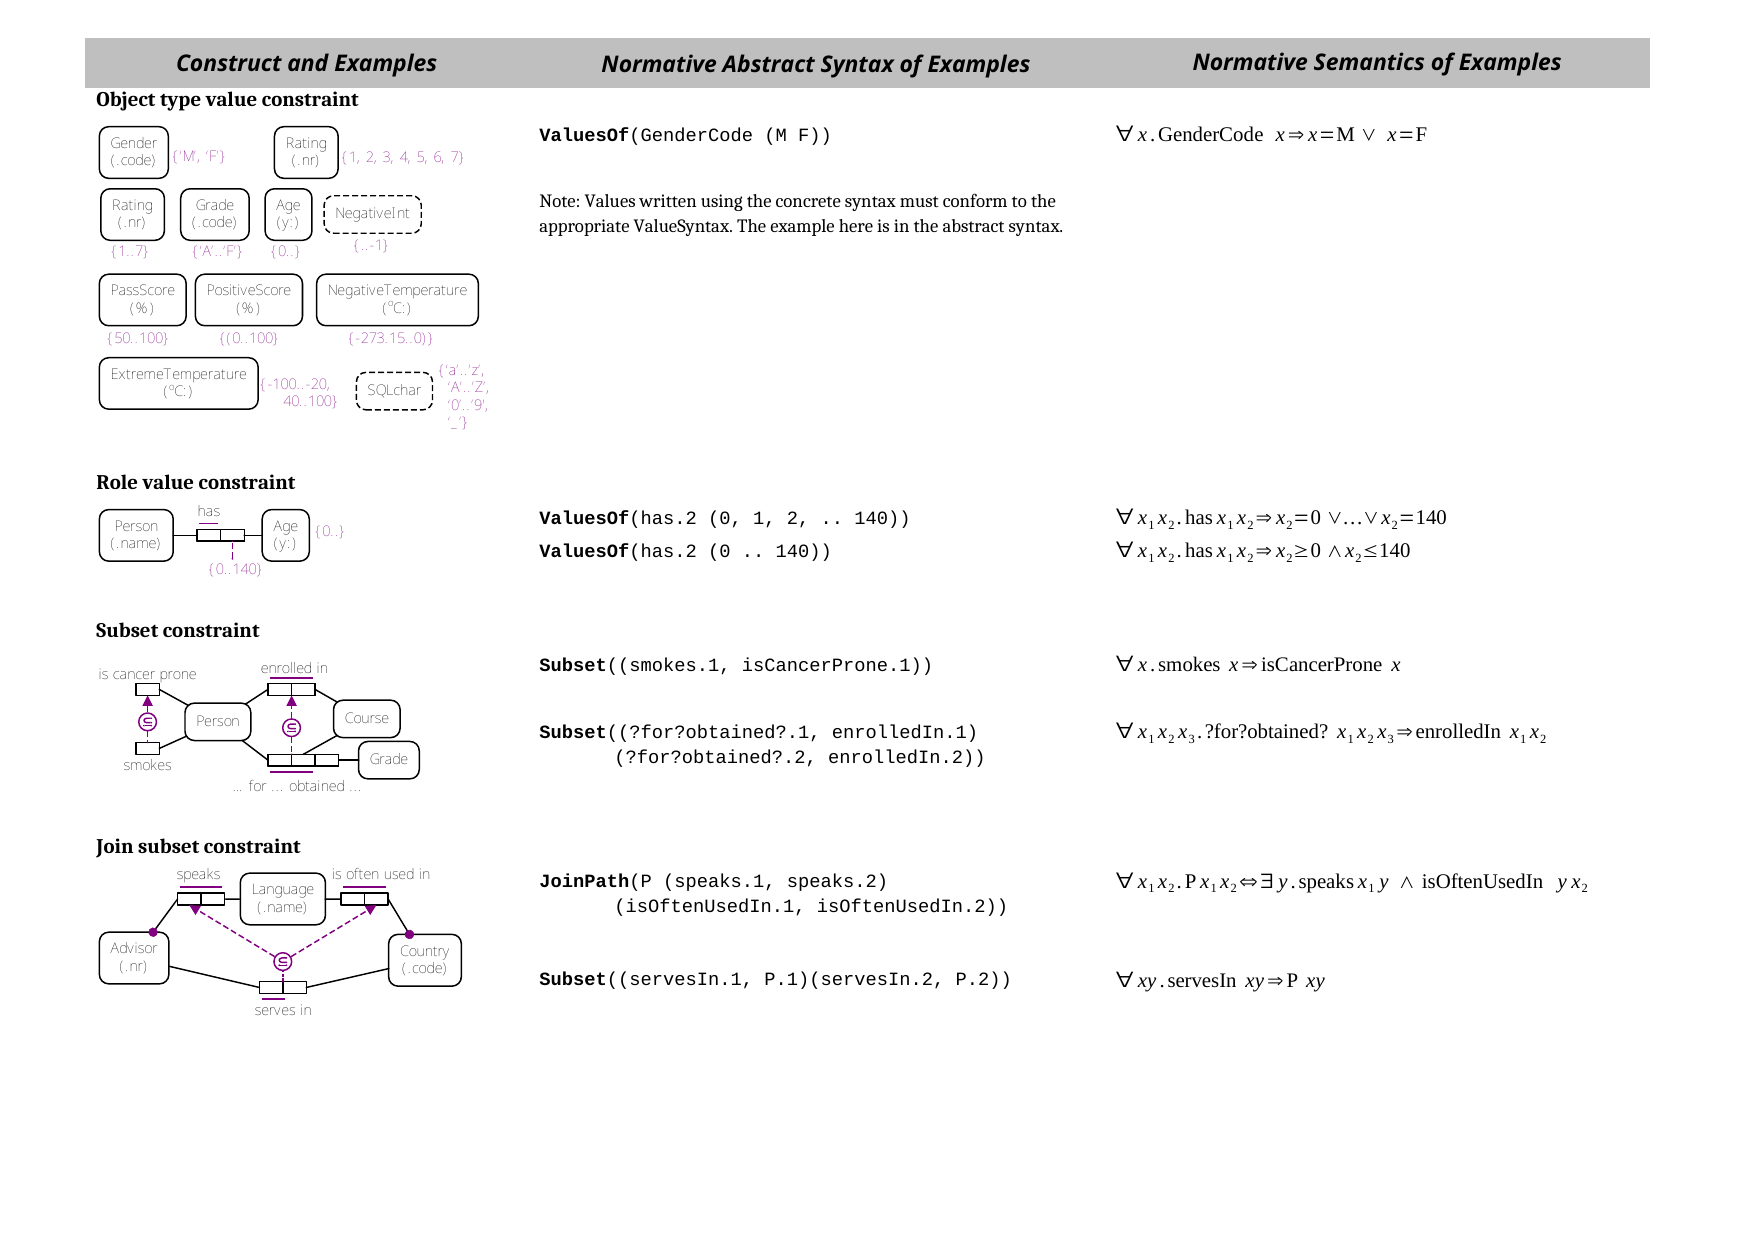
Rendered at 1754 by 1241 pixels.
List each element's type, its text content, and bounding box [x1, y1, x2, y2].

table_cell [1104, 835, 1650, 1026]
table_cell Join subset constraint [85, 835, 528, 1026]
table_cell [1104, 585, 1650, 618]
table_cell JoinPath(P (speaks.1, speaks.2) (isOftenUsedIn.1, isOftenUsedIn.2)) Subset((servesIn.1, P.1)(servesIn.2, P.2)) [528, 835, 1104, 1026]
table_cell [1104, 471, 1650, 585]
table_cell ValuesOf(has.2 (0, 1, 2, .. 140)) ValuesOf(has.2 (0 .. 140)) [528, 471, 1104, 585]
table_cell [1104, 801, 1650, 834]
table_cell [1104, 1026, 1650, 1059]
table_header Construct and Examples [85, 38, 528, 88]
table_cell [85, 801, 528, 834]
table_cell [1104, 88, 1650, 438]
table_cell ValuesOf(GenderCode (M F)) Note: Values written using the concrete syntax must conform to the appropriate ValueSyntax. The example here is in the abstract syntax. [528, 88, 1104, 438]
table_cell [528, 801, 1104, 834]
table_cell [85, 1026, 528, 1059]
table_header Normative Semantics of Examples [1104, 38, 1650, 88]
table_cell [528, 1026, 1104, 1059]
table_header Normative Abstract Syntax of Examples [528, 38, 1104, 88]
table_cell [1104, 618, 1650, 801]
table_cell [85, 585, 528, 618]
table_cell [1104, 438, 1650, 471]
table_cell Subset((smokes.1, isCancerProne.1)) Subset((?for?obtained?.1, enrolledIn.1) (?for?obtained?.2, enrolledIn.2)) [528, 618, 1104, 801]
table_cell Subset constraint [85, 618, 528, 801]
table_cell Object type value constraint [85, 88, 528, 438]
table_cell [85, 438, 528, 471]
table_cell [528, 438, 1104, 471]
table_cell [528, 585, 1104, 618]
table_cell Role value constraint [85, 471, 528, 585]
